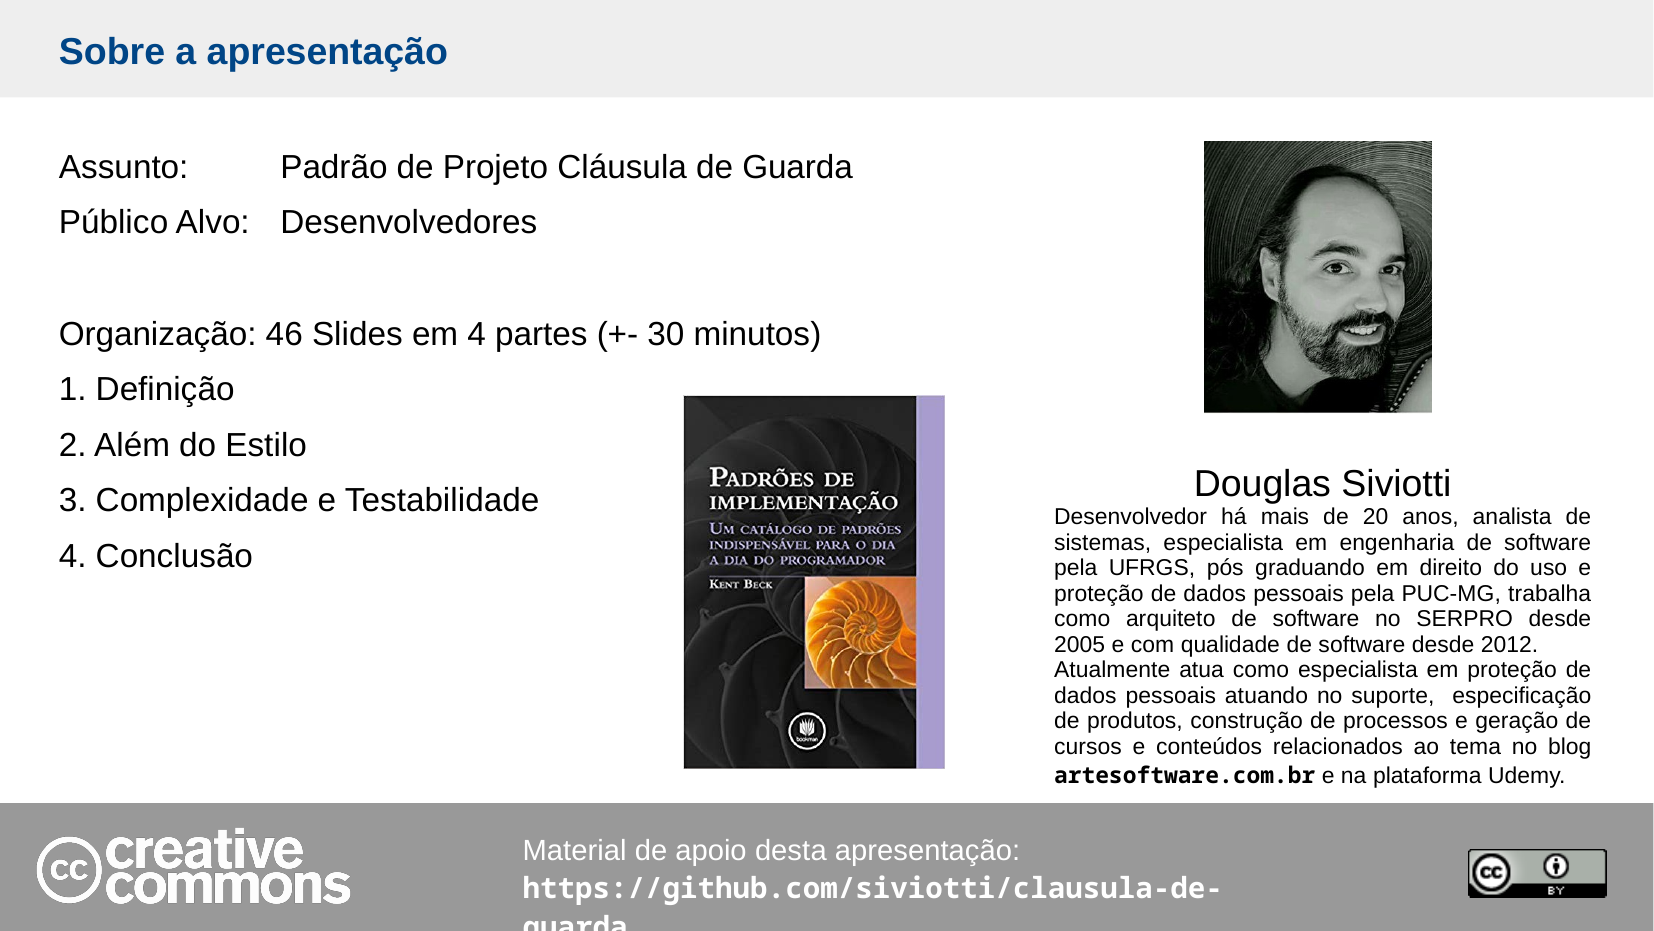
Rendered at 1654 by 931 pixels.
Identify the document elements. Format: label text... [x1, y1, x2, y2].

picture [1468, 849, 1607, 898]
picture [1204, 141, 1432, 414]
text_box [0, 803, 1654, 931]
text_box [0, 0, 1654, 98]
title Sobre a apresentação [59, 25, 1300, 78]
picture [683, 395, 945, 769]
text_box Douglas Siviotti Desenvolvedor há mais de 20 anos, analista de sistemas, especialista em engenharia de software pela UFRGS, pós graduando em direito do uso e proteção de dados pessoais pela PUC-MG, trabalha como arquiteto de software no SERPRO desde 2005 e com qualidade de software desde 2012. Atualmente atua como especialista em proteção de dados pessoais atuando no suporte, especificação de produtos, construção de processos e geração de cursos e conteúdos relacionados ao tema no blog artesoftware.com.br e na plataforma Udemy. [1039, 454, 1607, 818]
picture [35, 826, 352, 905]
text_box Assunto: Padrão de Projeto Cláusula de Guarda Público Alvo: Desenvolvedores Organização: 46 Slides em 4 partes (+- 30 minutos) 1. Definição 2. Além do Estilo 3. Complexidade e Testabilidade 4. Conclusão [59, 129, 1028, 803]
text_box Material de apoio desta apresentação: https://github.com/siviotti/clausula-de-guarda [507, 826, 1241, 931]
